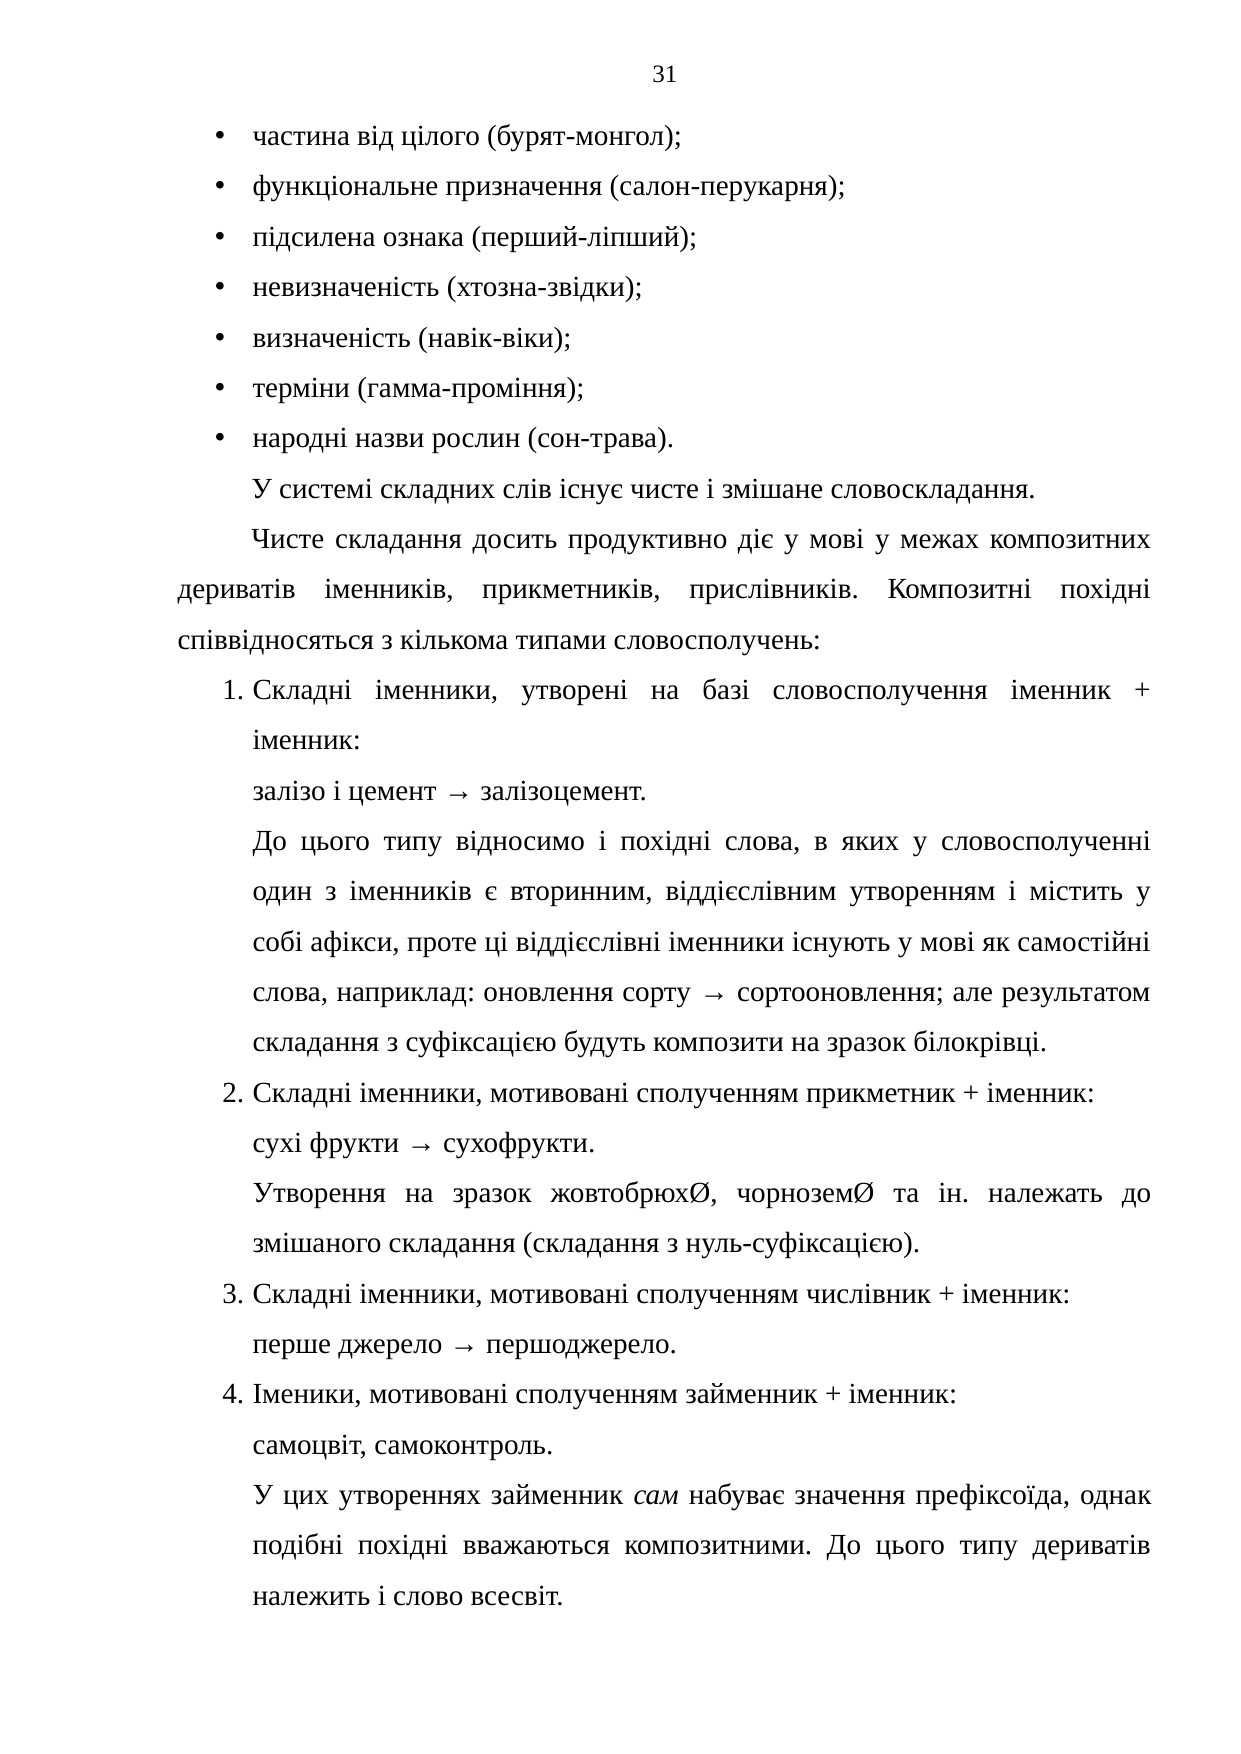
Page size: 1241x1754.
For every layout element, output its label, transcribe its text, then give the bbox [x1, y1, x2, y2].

list Складні іменники, мотивовані сполученням числівник + іменник: [215, 1276, 1152, 1309]
list До цього типу відносимо і похідні слова, в яких у словосполученні один з іменників є вторинним, віддієслівним утворенням і містить у собі афікси, проте ці віддієслівні іменники існують у мові як самостійні слова, наприклад: оновлення сорту → сортооновлення; але результатом складання з суфіксацією будуть композити на зразок білокрівці. [215, 823, 1152, 1058]
list Утворення на зразок жовтобрюхØ, чорноземØ та ін. належать до змішаного складання (складання з нуль-суфіксацією). [215, 1175, 1152, 1259]
list самоцвіт, самоконтроль. [215, 1427, 1152, 1460]
list сухі фрукти → сухофрукти. [215, 1125, 1152, 1158]
list перше джерело → першоджерело. [215, 1326, 1152, 1360]
list терміни (гамма-проміння); [215, 370, 1152, 404]
text Чисте складання досить продуктивно діє у мові у межах композитних дериватів іменників, прикметників, прислівників. Композитні похідні співвідносяться з кількома типами словосполучень: [177, 521, 1152, 655]
list залізо і цемент → залізоцемент. [215, 773, 1152, 806]
list У цих утвореннях займенник сам набуває значення префіксоїда, однак подібні похідні вважаються композитними. До цього типу дериватів належить і слово всесвіт. [215, 1477, 1152, 1611]
list Іменики, мотивовані сполученням займенник + іменник: [215, 1377, 1152, 1410]
list невизначеність (хтозна-звідки); [215, 269, 1152, 303]
list Складні іменники, утворені на базі словосполучення іменник + іменник: [215, 672, 1152, 756]
list підсилена ознака (перший-ліпший); [215, 219, 1152, 252]
list частина від цілого (бурят-монгол); [215, 118, 1152, 152]
list визначеність (навік-віки); [215, 320, 1152, 353]
list Складні іменники, мотивовані сполученням прикметник + іменник: [215, 1075, 1152, 1108]
list функціональне призначення (салон-перукарня); [215, 168, 1152, 202]
text У системі складних слів існує чисте і змішане словоскладання. [177, 471, 1152, 504]
list народні назви рослин (сон-трава). [215, 421, 1152, 454]
